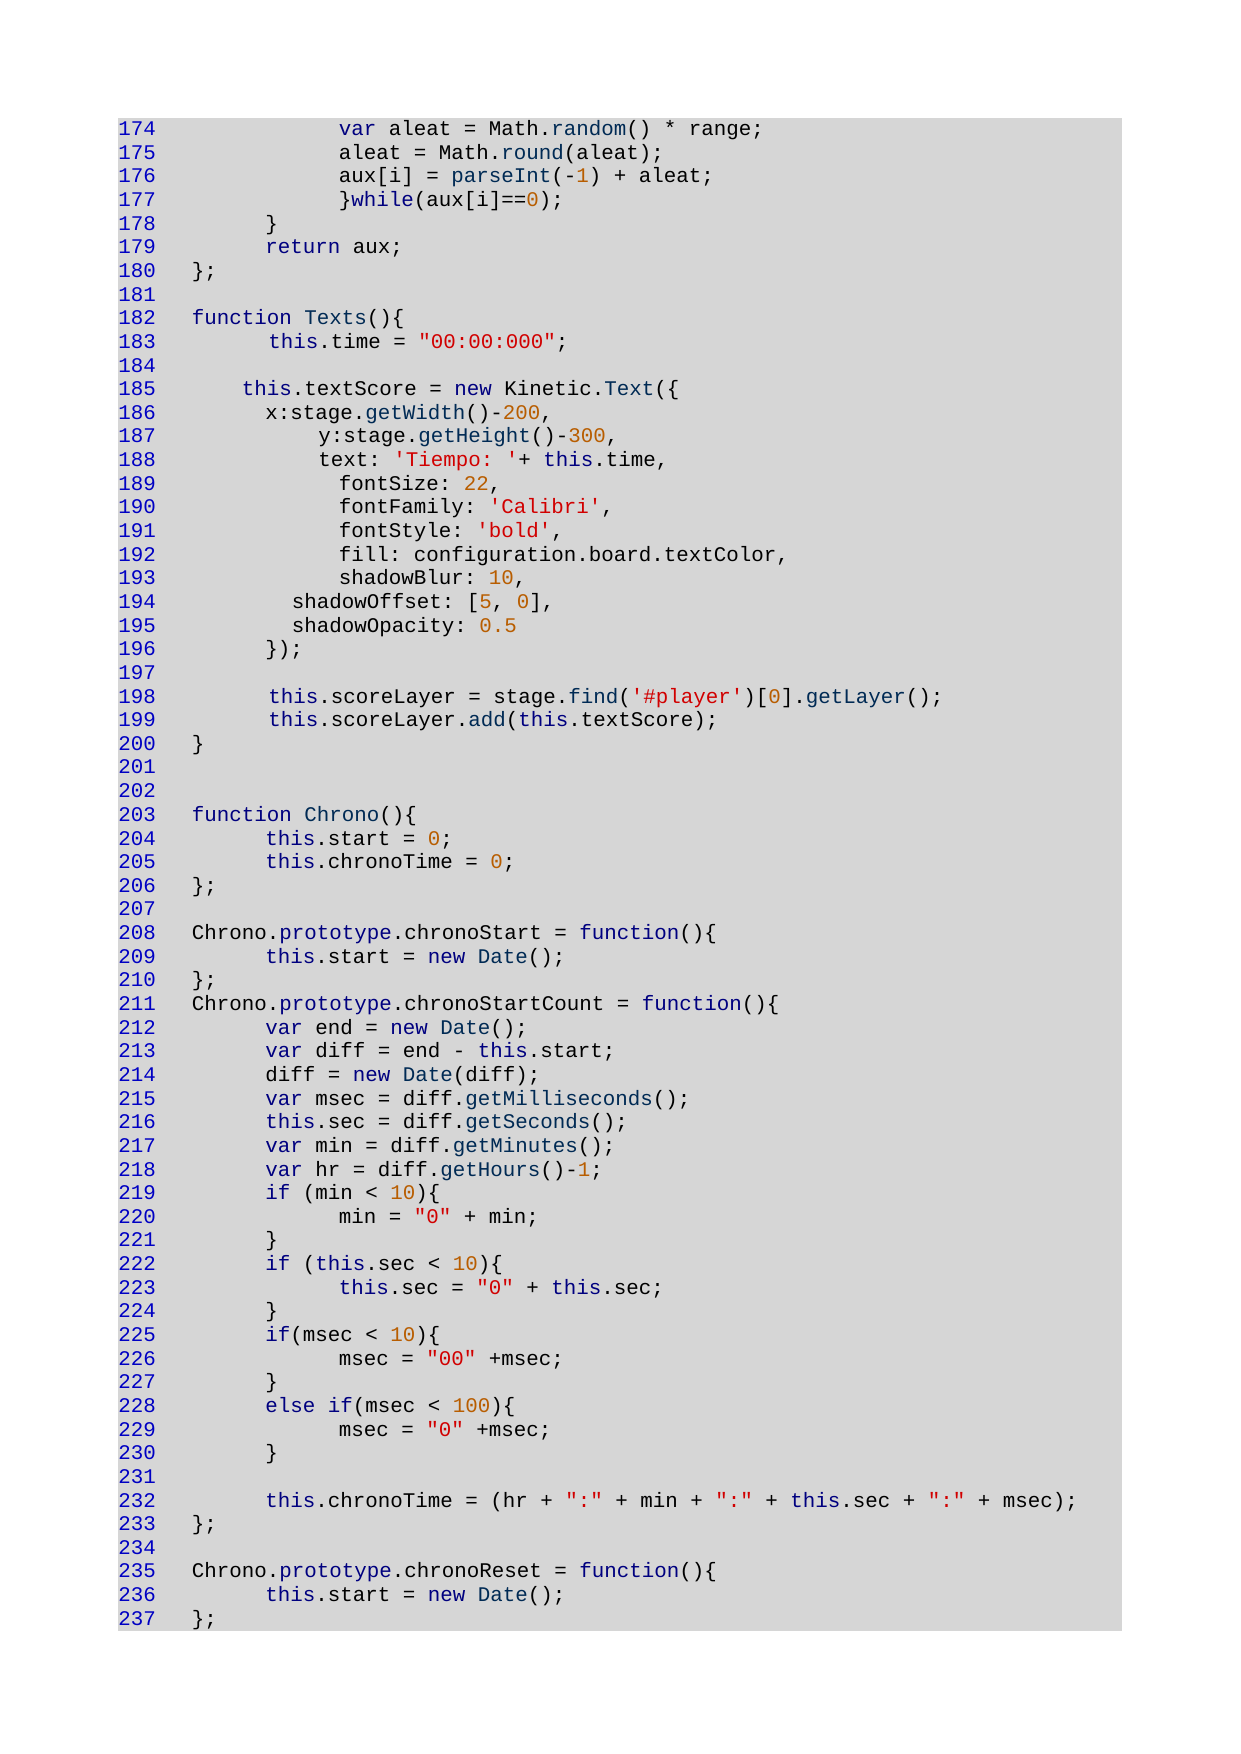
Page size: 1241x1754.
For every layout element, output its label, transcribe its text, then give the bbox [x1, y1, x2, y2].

text 231 [118, 1466, 1122, 1489]
text 206 }; [118, 875, 1122, 898]
text 229 msec = "0" +msec; [118, 1419, 1122, 1442]
text 183 this.time = "00:00:000"; [118, 331, 1122, 354]
text 218 var hr = diff.getHours()-1; [118, 1158, 1122, 1182]
text 194 shadowOffset: [5, 0], [118, 591, 1122, 615]
text 221 } [118, 1229, 1122, 1253]
text 234 [118, 1537, 1122, 1561]
text 205 this.chronoTime = 0; [118, 851, 1122, 875]
text 217 var min = diff.getMinutes(); [118, 1135, 1122, 1158]
text 175 aleat = Math.round(aleat); [118, 142, 1122, 165]
text 224 } [118, 1300, 1122, 1324]
text 208 Chrono.prototype.chronoStart = function(){ [118, 922, 1122, 946]
text 237 }; [118, 1608, 1122, 1631]
text 236 this.start = new Date(); [118, 1584, 1122, 1608]
text 177 }while(aux[i]==0); [118, 189, 1122, 213]
text 204 this.start = 0; [118, 827, 1122, 851]
text 213 var diff = end - this.start; [118, 1040, 1122, 1064]
text 228 else if(msec < 100){ [118, 1395, 1122, 1419]
text 195 shadowOpacity: 0.5 [118, 615, 1122, 638]
text 187 y:stage.getHeight()-300, [118, 426, 1122, 449]
text 209 this.start = new Date(); [118, 946, 1122, 969]
text 186 x:stage.getWidth()-200, [118, 402, 1122, 426]
text 190 fontFamily: 'Calibri', [118, 496, 1122, 520]
text 201 [118, 757, 1122, 780]
text 219 if (min < 10){ [118, 1182, 1122, 1206]
text 202 [118, 780, 1122, 804]
text 174 var aleat = Math.random() * range; [118, 118, 1122, 142]
text 214 diff = new Date(diff); [118, 1064, 1122, 1088]
text 182 function Texts(){ [118, 307, 1122, 331]
text 233 }; [118, 1513, 1122, 1537]
text 227 } [118, 1371, 1122, 1395]
text 197 [118, 662, 1122, 686]
text 180 }; [118, 260, 1122, 284]
text 188 text: 'Tiempo: '+ this.time, [118, 449, 1122, 473]
text 235 Chrono.prototype.chronoReset = function(){ [118, 1561, 1122, 1584]
text 203 function Chrono(){ [118, 804, 1122, 827]
text 226 msec = "00" +msec; [118, 1348, 1122, 1371]
text 178 } [118, 213, 1122, 236]
text 212 var end = new Date(); [118, 1017, 1122, 1040]
text 189 fontSize: 22, [118, 473, 1122, 496]
text 179 return aux; [118, 236, 1122, 260]
text 200 } [118, 733, 1122, 757]
text 176 aux[i] = parseInt(-1) + aleat; [118, 165, 1122, 189]
text 199 this.scoreLayer.add(this.textScore); [118, 709, 1122, 733]
text 191 fontStyle: 'bold', [118, 520, 1122, 544]
text 220 min = "0" + min; [118, 1206, 1122, 1229]
text 181 [118, 284, 1122, 307]
text 210 }; [118, 969, 1122, 993]
text 198 this.scoreLayer = stage.find('#player')[0].getLayer(); [118, 686, 1122, 709]
text 184 [118, 354, 1122, 378]
text 216 this.sec = diff.getSeconds(); [118, 1111, 1122, 1135]
text 207 [118, 898, 1122, 922]
text 192 fill: configuration.board.textColor, [118, 544, 1122, 567]
text 222 if (this.sec < 10){ [118, 1253, 1122, 1277]
text 211 Chrono.prototype.chronoStartCount = function(){ [118, 993, 1122, 1017]
text 196 }); [118, 638, 1122, 662]
text 225 if(msec < 10){ [118, 1324, 1122, 1348]
text 215 var msec = diff.getMilliseconds(); [118, 1088, 1122, 1111]
text 185 this.textScore = new Kinetic.Text({ [118, 378, 1122, 402]
text 223 this.sec = "0" + this.sec; [118, 1277, 1122, 1300]
text 230 } [118, 1442, 1122, 1466]
text 232 this.chronoTime = (hr + ":" + min + ":" + this.sec + ":" + msec); [118, 1489, 1122, 1513]
text 193 shadowBlur: 10, [118, 567, 1122, 591]
